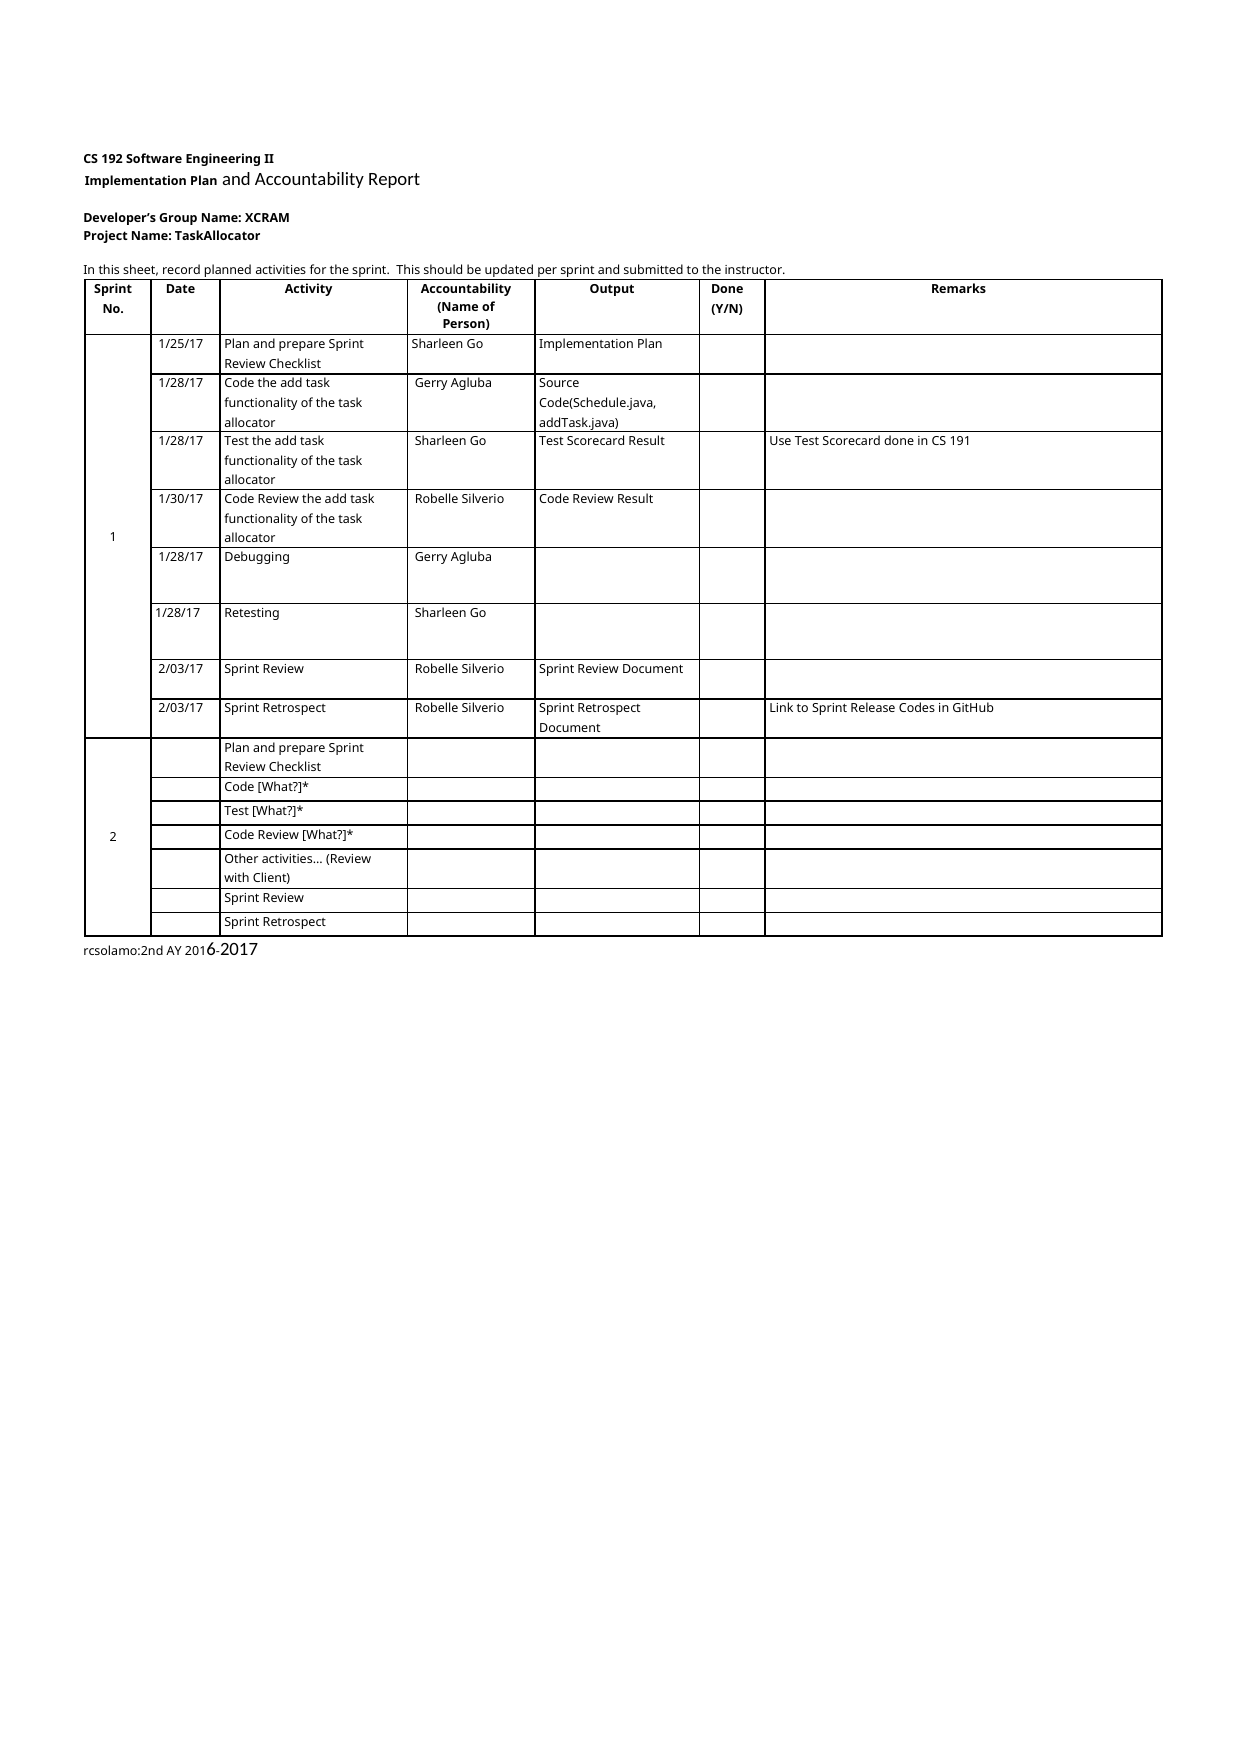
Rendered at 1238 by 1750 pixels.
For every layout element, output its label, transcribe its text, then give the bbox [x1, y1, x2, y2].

table_cell [536, 889, 699, 911]
text Implementation Plan and Accountability Report [84, 168, 1087, 191]
table_cell [536, 826, 699, 848]
table_header Remarks [766, 280, 1161, 333]
table_cell 1/28/17 [152, 375, 219, 431]
table_cell [766, 850, 1161, 887]
text In this sheet, record planned activities for the sprint. This should be updated per sprint and submitted to the instructor. [83, 261, 1089, 278]
table_cell [766, 335, 1161, 373]
table_cell Sharleen Go [408, 335, 534, 373]
table_cell 1/28/17 [152, 604, 219, 658]
table_cell 1/25/17 [152, 335, 219, 373]
table_cell Sprint Retrospect [221, 913, 407, 935]
table_cell 2/03/17 [152, 700, 219, 737]
text rcsolamo:2nd AY 2016-2017 [83, 937, 1089, 960]
table_cell [536, 913, 699, 935]
table_cell [152, 826, 219, 848]
table_cell Other activities... (Review with Client) [221, 850, 407, 887]
table_cell 1/28/17 [152, 548, 219, 602]
table_cell [700, 913, 764, 935]
table_cell [536, 604, 699, 658]
table_cell Test the add task functionality of the task allocator [221, 432, 407, 488]
table_cell [766, 778, 1161, 800]
table_cell [766, 604, 1161, 658]
table_cell Sharleen Go [408, 604, 534, 658]
table_header Date [152, 280, 219, 333]
table_header Accountability (Name of Person) [408, 280, 534, 333]
table_cell Robelle Silverio [408, 660, 534, 698]
table_cell Implementation Plan [536, 335, 699, 373]
table_cell [408, 850, 534, 887]
table_cell Plan and prepare Sprint Review Checklist [221, 739, 407, 777]
table_cell Robelle Silverio [408, 490, 534, 546]
table_cell Sprint Review Document [536, 660, 699, 698]
table_cell Test Scorecard Result [536, 432, 699, 488]
table_cell [700, 375, 764, 431]
table_cell [536, 778, 699, 800]
table_cell Test [What?]* [221, 802, 407, 824]
table_cell Link to Sprint Release Codes in GitHub [766, 700, 1161, 737]
table_cell [152, 889, 219, 911]
table_cell Plan and prepare Sprint Review Checklist [221, 335, 407, 373]
table_cell [700, 335, 764, 373]
table_cell Sprint Review [221, 660, 407, 698]
table_cell [700, 660, 764, 698]
table_cell Debugging [221, 548, 407, 602]
table_cell Use Test Scorecard done in CS 191 [766, 432, 1161, 488]
table_cell [700, 548, 764, 602]
table_cell [408, 913, 534, 935]
table_cell [408, 889, 534, 911]
table_cell [152, 850, 219, 887]
table_cell [536, 850, 699, 887]
table_cell Source Code(Schedule.java, addTask.java) [536, 375, 699, 431]
table_cell 2 [86, 739, 150, 935]
table_cell [766, 889, 1161, 911]
table_cell [700, 490, 764, 546]
table_cell [152, 778, 219, 800]
table_cell [700, 700, 764, 737]
table_cell [700, 432, 764, 488]
table_header Sprint No. [86, 280, 150, 333]
table_header Done (Y/N) [700, 280, 764, 333]
table_cell 2/03/17 [152, 660, 219, 698]
table_cell Sprint Retrospect [221, 700, 407, 737]
text Project Name: TaskAllocator [83, 227, 1089, 244]
table_cell [536, 802, 699, 824]
table_cell [700, 604, 764, 658]
table_cell Retesting [221, 604, 407, 658]
table_cell Gerry Agluba [408, 375, 534, 431]
table_cell Sprint Review [221, 889, 407, 911]
table_cell [766, 548, 1161, 602]
table_cell [408, 802, 534, 824]
table_cell [408, 826, 534, 848]
table_cell Code Review the add task functionality of the task allocator [221, 490, 407, 546]
table_cell [766, 739, 1161, 777]
text Developer’s Group Name: XCRAM [83, 209, 1089, 226]
table_cell [766, 913, 1161, 935]
table_cell [700, 889, 764, 911]
table_cell [700, 802, 764, 824]
table_cell 1 [86, 335, 150, 737]
table_cell [700, 739, 764, 777]
table_cell 1/28/17 [152, 432, 219, 488]
table_cell [536, 548, 699, 602]
table_cell Code Review [What?]* [221, 826, 407, 848]
table_cell Code the add task functionality of the task allocator [221, 375, 407, 431]
text CS 192 Software Engineering II [83, 150, 1089, 167]
table_cell 1/30/17 [152, 490, 219, 546]
table_cell [408, 739, 534, 777]
table_cell [700, 778, 764, 800]
table_cell [700, 850, 764, 887]
table_cell [766, 375, 1161, 431]
table_cell [700, 826, 764, 848]
table_cell Gerry Agluba [408, 548, 534, 602]
table_cell Code [What?]* [221, 778, 407, 800]
table_cell [152, 913, 219, 935]
table_cell [766, 490, 1161, 546]
table_cell [766, 802, 1161, 824]
table_header Output [536, 280, 699, 333]
table_cell [152, 802, 219, 824]
table_cell Robelle Silverio [408, 700, 534, 737]
table_cell [766, 660, 1161, 698]
table_cell [408, 778, 534, 800]
table_cell [152, 739, 219, 777]
table_cell [536, 739, 699, 777]
table_header Activity [221, 280, 407, 333]
table_cell Sharleen Go [408, 432, 534, 488]
table_cell Sprint Retrospect Document [536, 700, 699, 737]
table_cell [766, 826, 1161, 848]
table_cell Code Review Result [536, 490, 699, 546]
